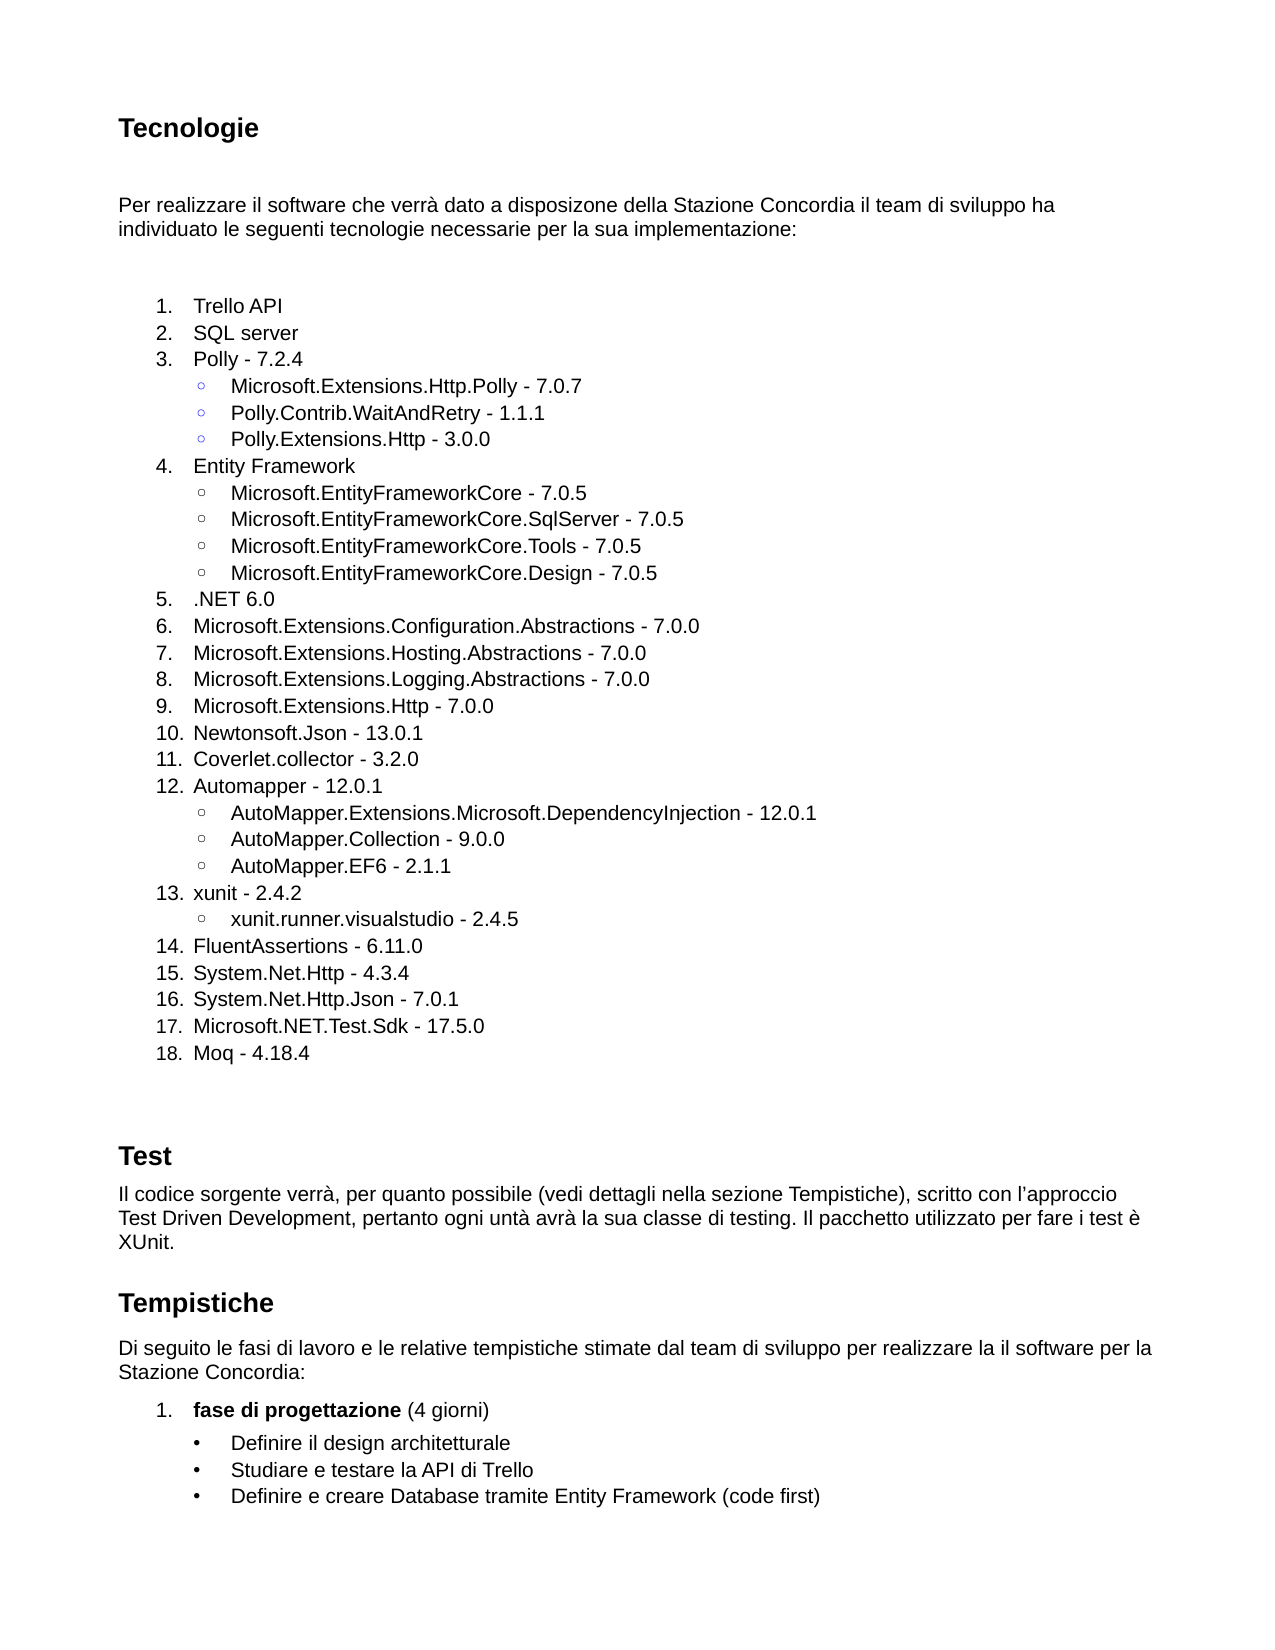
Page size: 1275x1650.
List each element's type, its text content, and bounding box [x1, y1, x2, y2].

list SQL server [156, 321, 1157, 345]
list xunit - 2.4.2 [156, 881, 1157, 905]
list Polly.Contrib.WaitAndRetry - 1.1.1 [193, 401, 1157, 425]
list Microsoft.EntityFrameworkCore.Design - 7.0.5 [193, 561, 1157, 585]
list Entity Framework [156, 454, 1157, 478]
list Polly - 7.2.4 [156, 347, 1157, 371]
list Automapper - 12.0.1 [156, 774, 1157, 798]
list FluentAssertions - 6.11.0 [156, 934, 1157, 958]
text Il codice sorgente verrà, per quanto possibile (vedi dettagli nella sezione Tempistiche), scritto con l’approccio Test Driven Development, pertanto ogni untà avrà la sua classe di testing. Il pacchetto utilizzato per fare i test è XUnit. [118, 1182, 1157, 1254]
subtitle Test [118, 1146, 1157, 1170]
list Moq - 4.18.4 [156, 1041, 1157, 1065]
list fase di progettazione (4 giorni) [156, 1399, 1157, 1423]
list System.Net.Http.Json - 7.0.1 [156, 987, 1157, 1011]
list Microsoft.EntityFrameworkCore.SqlServer - 7.0.5 [193, 507, 1157, 531]
list AutoMapper.Extensions.Microsoft.DependencyInjection - 12.0.1 [193, 801, 1157, 825]
list Coverlet.collector - 3.2.0 [156, 747, 1157, 771]
list xunit.runner.visualstudio - 2.4.5 [193, 907, 1157, 931]
list AutoMapper.EF6 - 2.1.1 [193, 854, 1157, 878]
list Microsoft.Extensions.Configuration.Abstractions - 7.0.0 [156, 614, 1157, 638]
text Di seguito le fasi di lavoro e le relative tempistiche stimate dal team di sviluppo per realizzare la il software per la Stazione Concordia: [118, 1336, 1157, 1384]
list Microsoft.Extensions.Http.Polly - 7.0.7 [193, 374, 1157, 398]
list System.Net.Http - 4.3.4 [156, 961, 1157, 985]
list Microsoft.Extensions.Logging.Abstractions - 7.0.0 [156, 667, 1157, 691]
subtitle Tecnologie [118, 118, 1157, 142]
list Studiare e testare la API di Trello [193, 1458, 1157, 1482]
list Microsoft.NET.Test.Sdk - 17.5.0 [156, 1014, 1157, 1038]
list Definire e creare Database tramite Entity Framework (code first) [193, 1484, 1157, 1508]
subtitle Tempistiche [118, 1294, 1157, 1318]
list Microsoft.Extensions.Hosting.Abstractions - 7.0.0 [156, 641, 1157, 665]
list .NET 6.0 [156, 587, 1157, 611]
list Microsoft.Extensions.Http - 7.0.0 [156, 694, 1157, 718]
text Per realizzare il software che verrà dato a disposizone della Stazione Concordia il team di sviluppo ha individuato le seguenti tecnologie necessarie per la sua implementazione: [118, 193, 1157, 241]
list Polly.Extensions.Http - 3.0.0 [193, 427, 1157, 451]
list Definire il design architetturale [193, 1431, 1157, 1455]
list Newtonsoft.Json - 13.0.1 [156, 721, 1157, 745]
list AutoMapper.Collection - 9.0.0 [193, 827, 1157, 851]
list Microsoft.EntityFrameworkCore - 7.0.5 [193, 481, 1157, 505]
list Microsoft.EntityFrameworkCore.Tools - 7.0.5 [193, 534, 1157, 558]
list Trello API [156, 294, 1157, 318]
